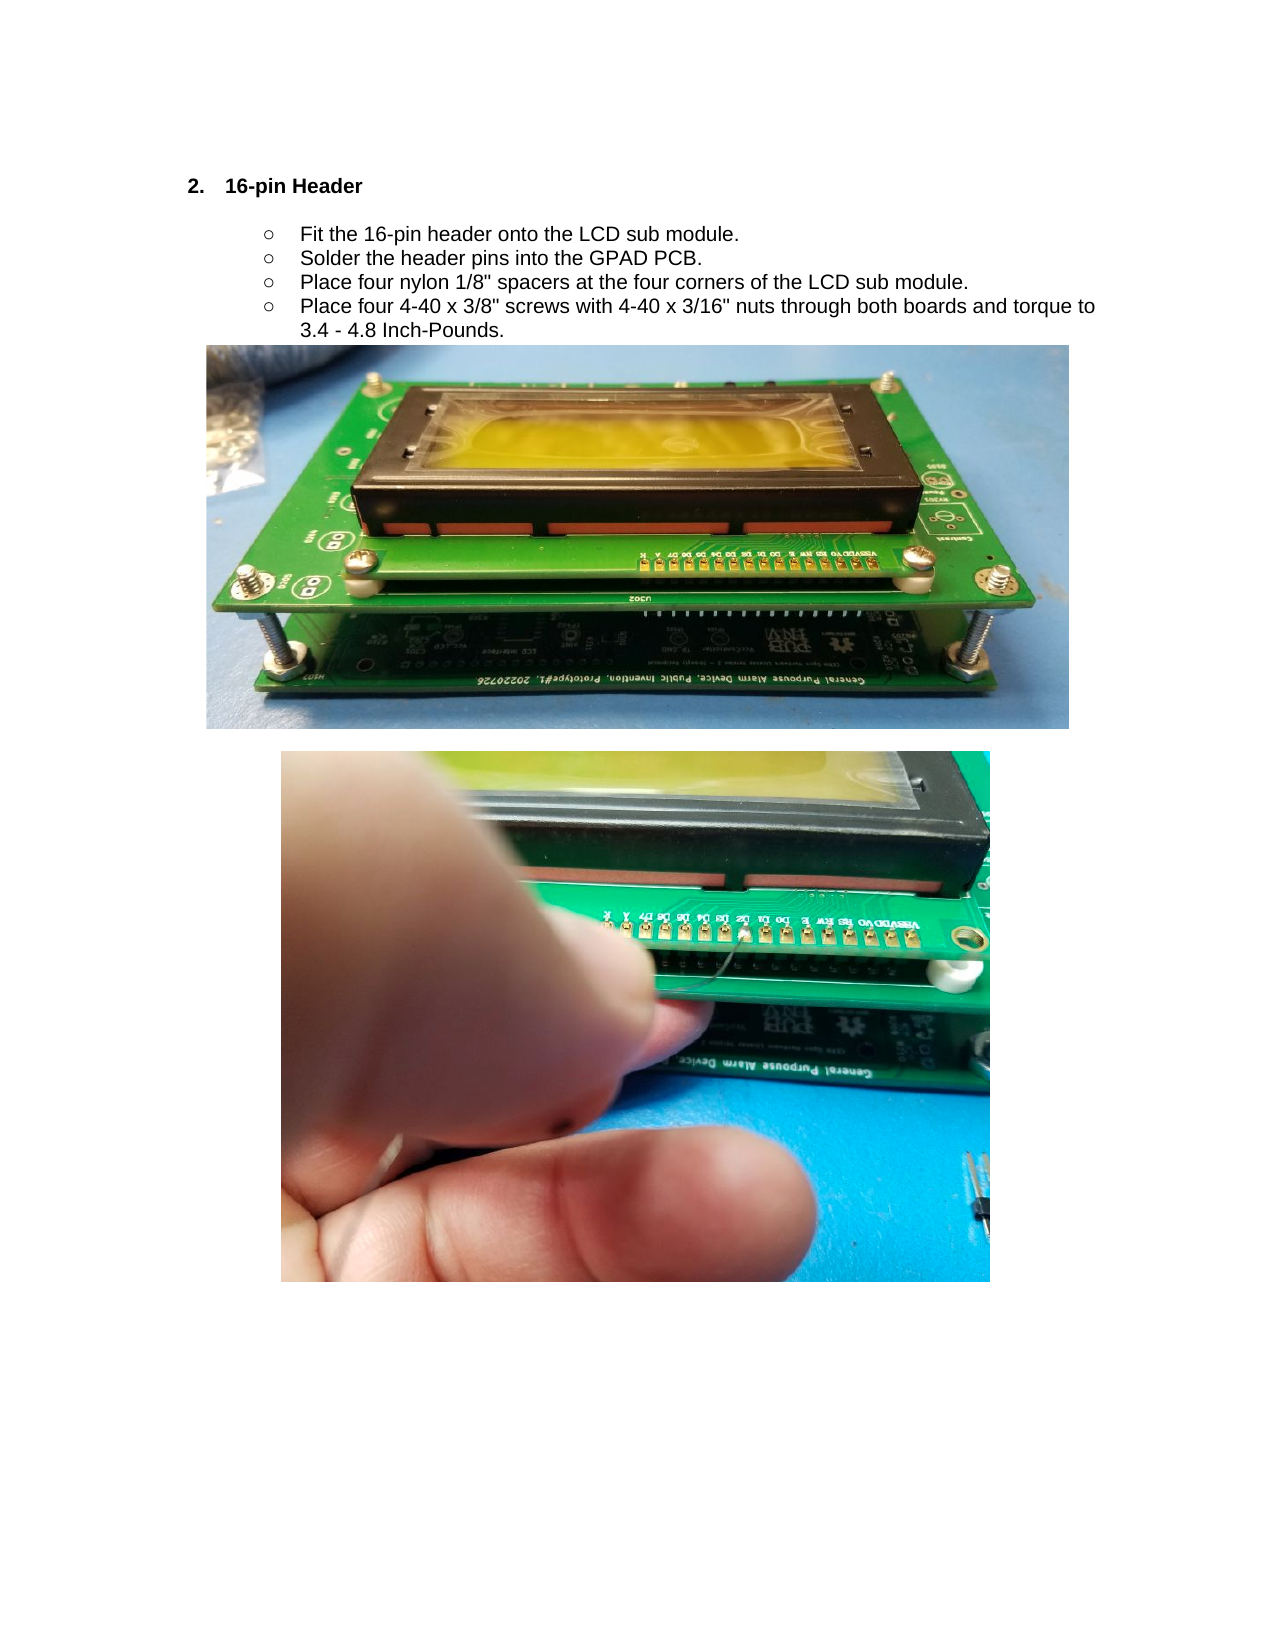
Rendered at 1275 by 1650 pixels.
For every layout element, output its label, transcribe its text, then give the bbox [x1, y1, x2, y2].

picture [885, 1191, 890, 1199]
list Fit the 16-pin header onto the LCD sub module. [262, 222, 1125, 246]
picture [961, 1152, 990, 1242]
picture [866, 1198, 873, 1208]
picture [206, 345, 1069, 729]
list 16-pin Header [187, 174, 1125, 222]
picture [953, 1208, 960, 1217]
picture [960, 1222, 979, 1247]
list Place four 4-40 x 3/8" screws with 4-40 x 3/16" nuts through both boards and torque to 3.4 - 4.8 Inch-Pounds. [262, 294, 1125, 1329]
list Place four nylon 1/8" spacers at the four corners of the LCD sub module. [262, 270, 1125, 294]
list Solder the header pins into the GPAD PCB. [262, 246, 1125, 270]
picture [278, 749, 990, 1282]
picture [835, 1182, 842, 1192]
picture [944, 1192, 959, 1199]
picture [878, 1213, 889, 1220]
